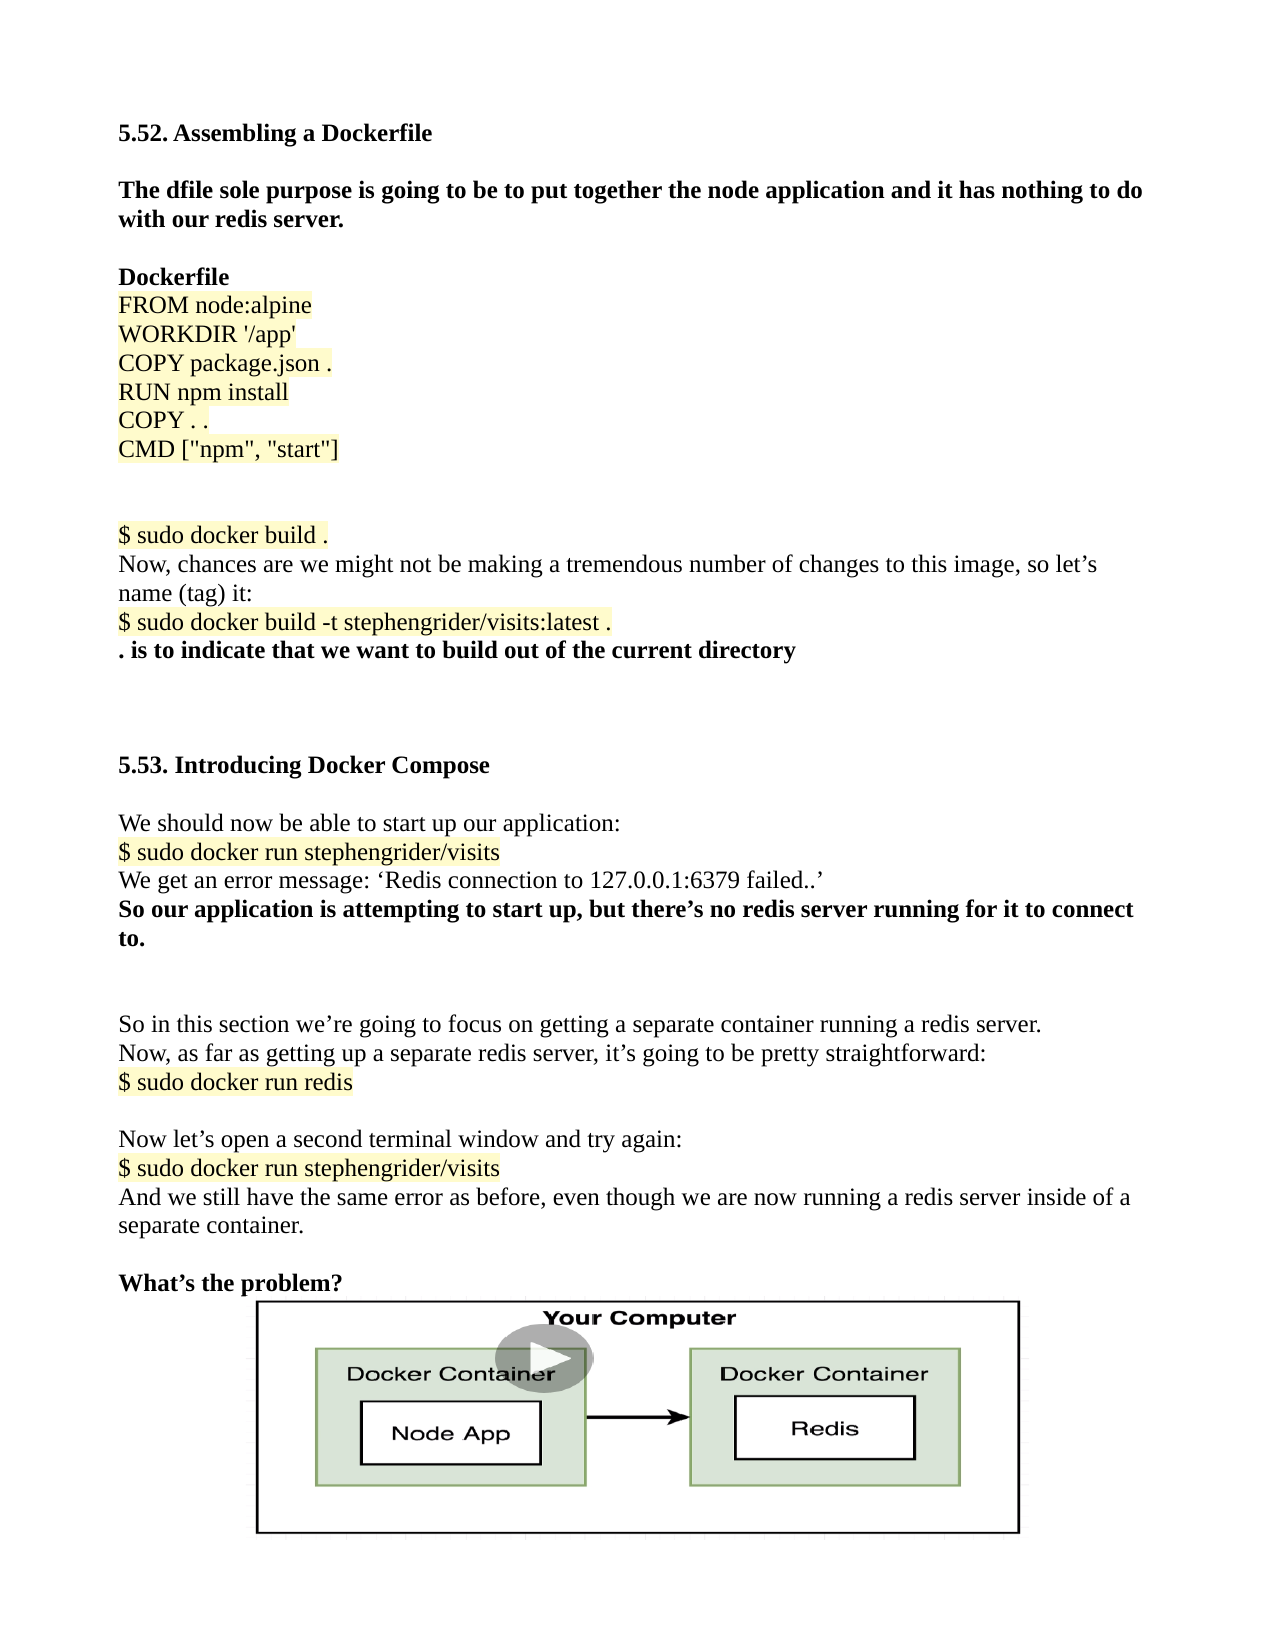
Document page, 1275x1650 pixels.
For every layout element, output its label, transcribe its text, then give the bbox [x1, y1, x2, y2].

text Now let’s open a second terminal window and try again: [118, 1124, 1157, 1153]
text So our application is attempting to start up, but there’s no redis server running for it to connect to. [118, 894, 1157, 952]
text We get an error message: ‘Redis connection to 127.0.0.1:6379 failed..’ [118, 866, 1157, 894]
text $ sudo docker run stephengrider/visits [118, 837, 1157, 866]
text Now, chances are we might not be making a tremendous number of changes to this image, so let’s name (tag) it: [118, 549, 1157, 607]
picture [245, 1296, 1030, 1540]
text We should now be able to start up our application: [118, 808, 1157, 837]
text $ sudo docker build . [118, 521, 1157, 549]
text COPY . . [118, 406, 1157, 434]
text $ sudo docker run redis [118, 1067, 1157, 1096]
text CMD ["npm", "start"] [118, 434, 1157, 463]
text FROM node:alpine [118, 291, 1157, 319]
text The dfile sole purpose is going to be to put together the node application and it has nothing to do with our redis server. [118, 176, 1157, 233]
text COPY package.json . [118, 348, 1157, 377]
text So in this section we’re going to focus on getting a separate container running a redis server. [118, 1009, 1157, 1038]
text 5.53. Introducing Docker Compose [118, 751, 1157, 779]
text WORKDIR '/app' [118, 319, 1157, 348]
text And we still have the same error as before, even though we are now running a redis server inside of a separate container. [118, 1182, 1157, 1239]
text Dockerfile [118, 262, 1157, 291]
text $ sudo docker build -t stephengrider/visits:latest . [118, 607, 1157, 636]
text $ sudo docker run stephengrider/visits [118, 1153, 1157, 1182]
text What’s the problem? [118, 1268, 1157, 1297]
text 5.52. Assembling a Dockerfile [118, 118, 1157, 147]
text . is to indicate that we want to build out of the current directory [118, 636, 1157, 664]
text Now, as far as getting up a separate redis server, it’s going to be pretty straightforward: [118, 1038, 1157, 1067]
text RUN npm install [118, 377, 1157, 406]
